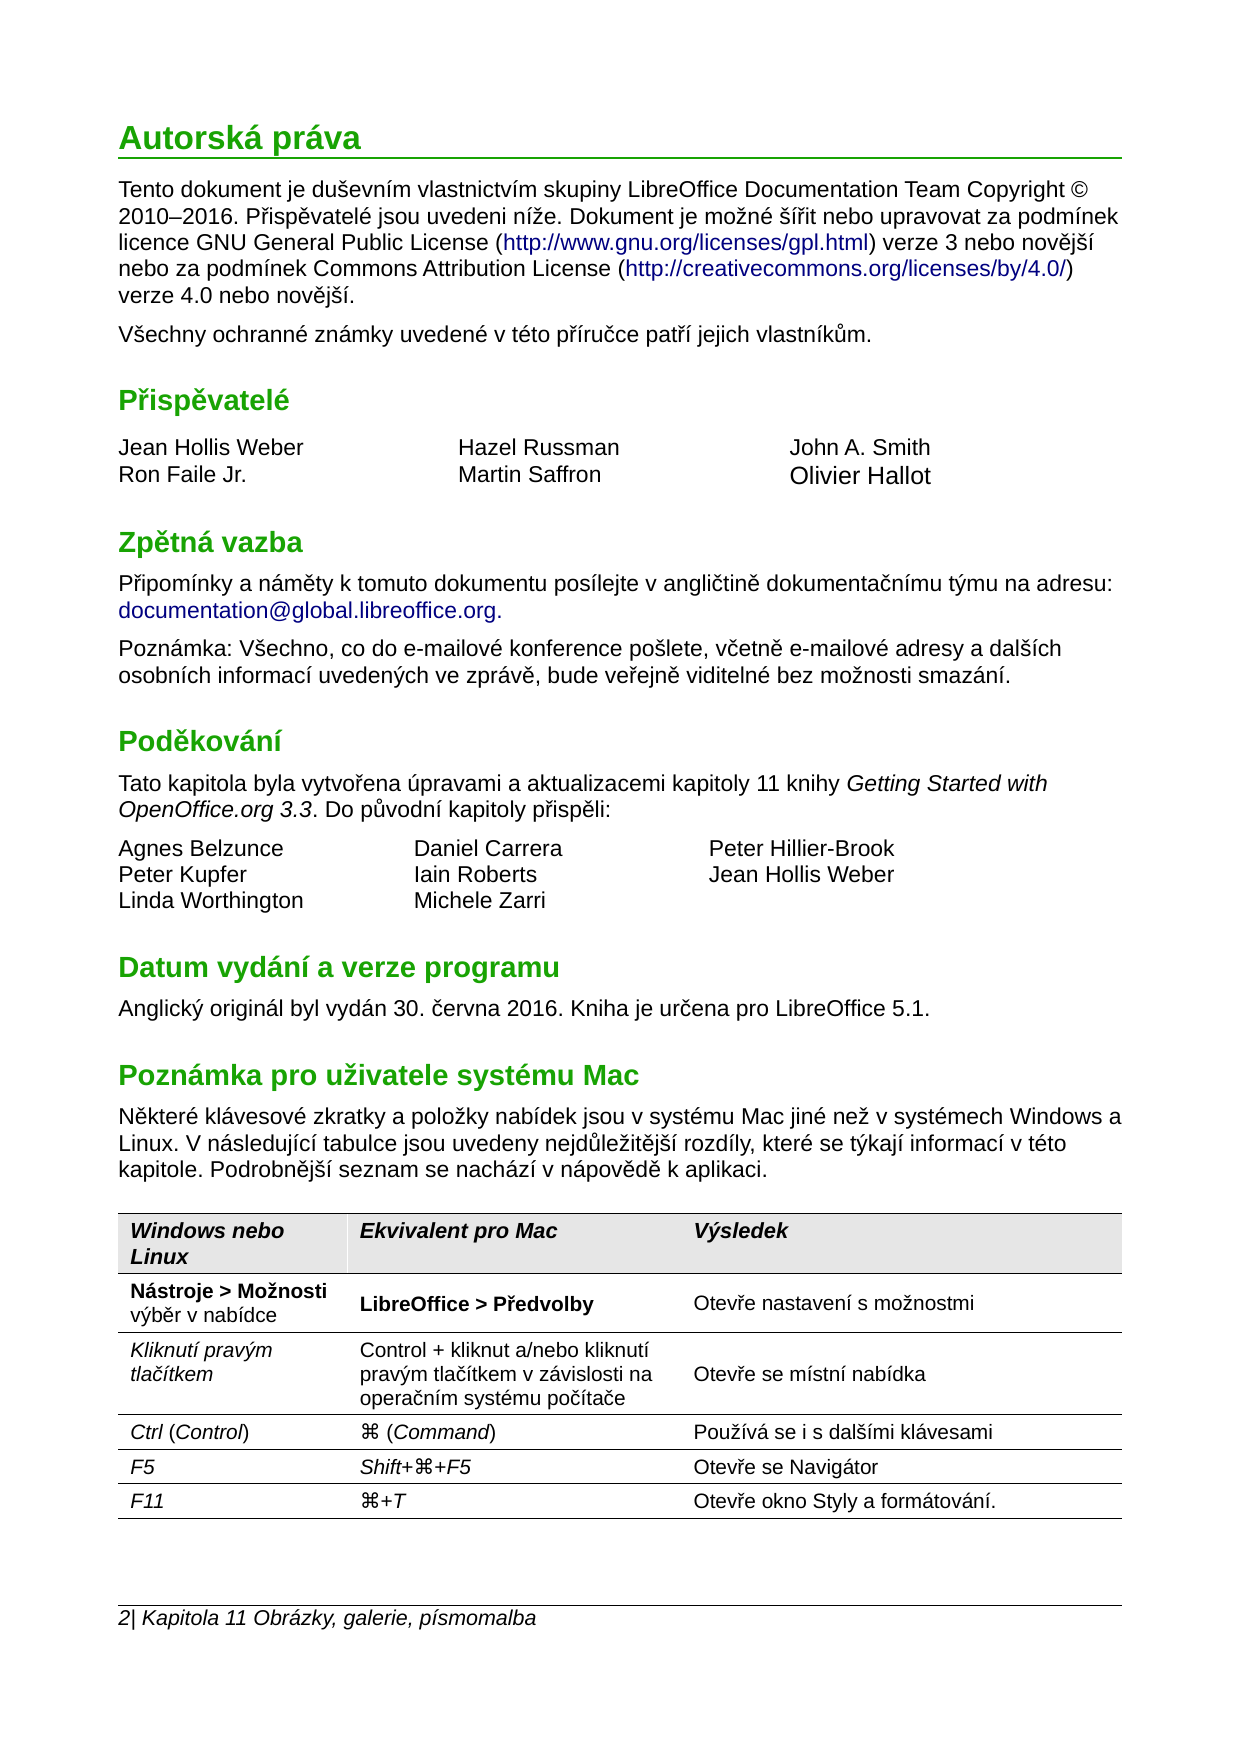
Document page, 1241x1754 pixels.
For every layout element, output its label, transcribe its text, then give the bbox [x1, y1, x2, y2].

subtitle Autorská práva [118, 118, 1122, 157]
table_cell ⌘+T [348, 1484, 681, 1518]
table_header Hazel Russman [458, 434, 789, 461]
table_cell Otevře nastavení s možnostmi [681, 1274, 1122, 1332]
table_cell Otevře se Navigátor [681, 1450, 1122, 1483]
text Tento dokument je duševním vlastnictvím skupiny LibreOffice Documentation Team Copyright © 2010–2016. Přispěvatelé jsou uvedeni níže. Dokument je možné šířit nebo upravovat za podmínek licence GNU General Public License (http://www.gnu.org/licenses/gpl.html) verze 3 nebo novější nebo za podmínek Commons Attribution License (http://creativecommons.org/licenses/by/4.0/) verze 4.0 nebo novější. [118, 176, 1122, 308]
table_cell F5 [118, 1450, 347, 1483]
subtitle Poděkování [118, 724, 1122, 758]
table_cell Shift+⌘+F5 [348, 1450, 681, 1483]
table_cell Kliknutí pravým tlačítkem [118, 1333, 347, 1414]
table_cell Otevře okno Styly a formátování. [681, 1484, 1122, 1518]
text Anglický originál byl vydán 30. června 2016. Kniha je určena pro LibreOffice 5.1. [118, 995, 1122, 1022]
table_header Ekvivalent pro Mac [348, 1214, 681, 1273]
text Poznámka: Všechno, co do e-mailové konference pošlete, včetně e-mailové adresy a dalších osobních informací uvedených ve zprávě, bude veřejně viditelné bez možnosti smazání. [118, 635, 1122, 688]
table_cell Olivier Hallot [789, 461, 1122, 489]
text Některé klávesové zkratky a položky nabídek jsou v systému Mac jiné než v systémech Windows a Linux. V následující tabulce jsou uvedeny nejdůležitější rozdíly, které se týkají informací v této kapitole. Podrobnější seznam se nachází v nápovědě k aplikaci. [118, 1103, 1122, 1182]
text Všechny ochranné známky uvedené v této příručce patří jejich vlastníkům. [118, 321, 1122, 347]
table_cell Otevře se místní nabídka [681, 1333, 1122, 1414]
table_cell Martin Saffron [458, 461, 789, 489]
table_header Jean Hollis Weber [118, 434, 458, 461]
subtitle Přispěvatelé [118, 383, 1122, 417]
subtitle Datum vydání a verze programu [118, 950, 1122, 983]
table_cell Nástroje > Možnosti výběr v nabídce [118, 1274, 347, 1332]
table_cell Ron Faile Jr. [118, 461, 458, 489]
table_cell Ctrl (Control) [118, 1415, 347, 1449]
table_cell Control + kliknut a/nebo kliknutí pravým tlačítkem v závislosti na operačním systému počítače [348, 1333, 681, 1414]
table_cell ⌘ (Command) [348, 1415, 681, 1449]
table_header Výsledek [681, 1214, 1122, 1273]
subtitle Zpětná vazba [118, 525, 1122, 558]
table_cell F11 [118, 1484, 347, 1518]
table_cell Používá se i s dalšími klávesami [681, 1415, 1122, 1449]
subtitle Poznámka pro uživatele systému Mac [118, 1058, 1122, 1091]
text Připomínky a náměty k tomuto dokumentu posílejte v angličtině dokumentačnímu týmu na adresu: documentation@global.libreoffice.org. [118, 570, 1122, 623]
text Tato kapitola byla vytvořena úpravami a aktualizacemi kapitoly 11 knihy Getting Started with OpenOffice.org 3.3. Do původní kapitoly přispěli: [118, 769, 1122, 822]
table_header Windows nebo Linux [118, 1214, 347, 1273]
table_header John A. Smith [789, 434, 1122, 461]
text Agnes Belzunce Daniel Carrera Peter Hillier-Brook Peter Kupfer Iain Roberts Jean Hollis Weber Linda Worthington Michele Zarri [118, 835, 1122, 914]
table_cell LibreOffice > Předvolby [348, 1274, 681, 1332]
